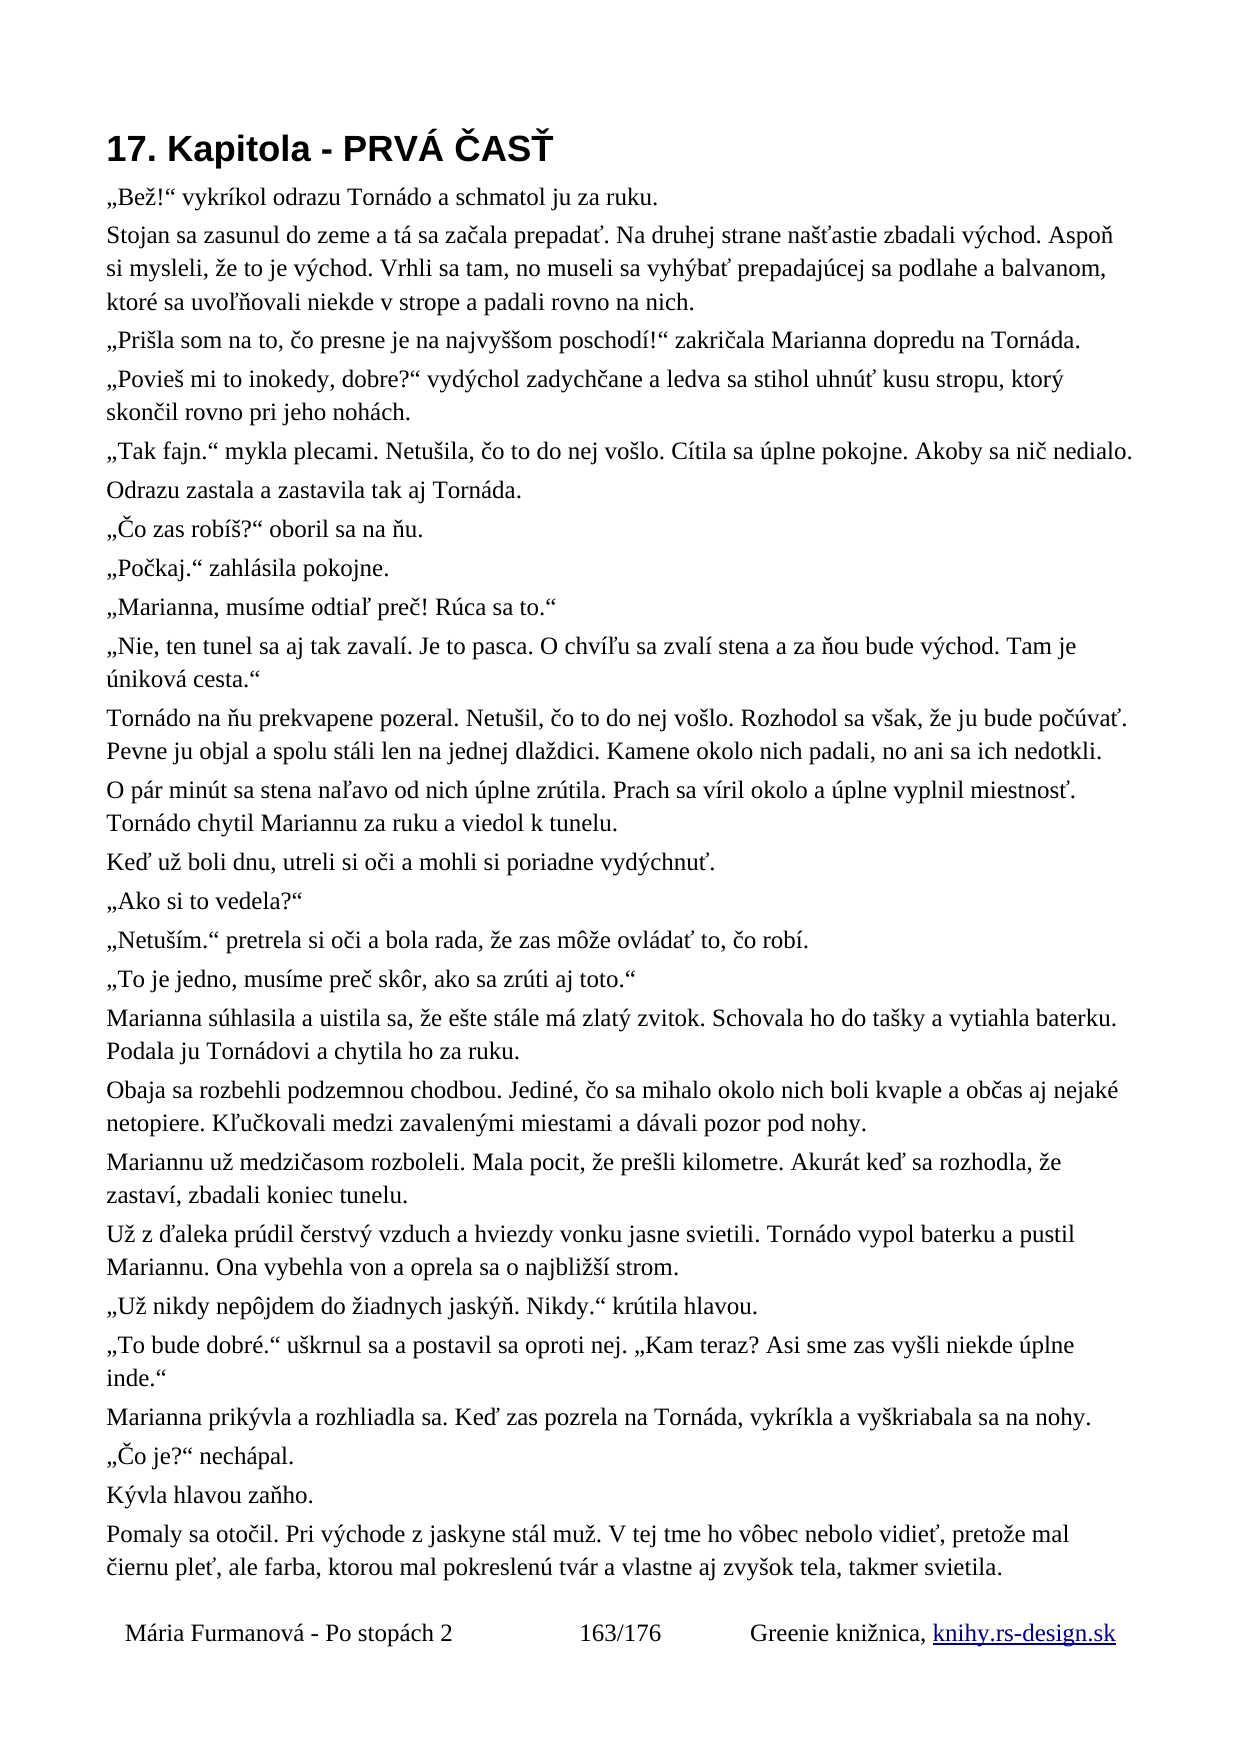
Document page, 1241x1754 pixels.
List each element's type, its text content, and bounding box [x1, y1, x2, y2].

text O pár minút sa stena naľavo od nich úplne zrútila. Prach sa víril okolo a úplne vyplnil miestnosť. Tornádo chytil Mariannu za ruku a viedol k tunelu. [106, 775, 1134, 837]
text „Čo zas robíš?“ oboril sa na ňu. [106, 514, 1134, 543]
text „Prišla som na to, čo presne je na najvyššom poschodí!“ zakričala Marianna dopredu na Tornáda. [106, 326, 1134, 354]
text „Marianna, musíme odtiaľ preč! Rúca sa to.“ [106, 592, 1134, 621]
text Kývla hlavou zaňho. [106, 1480, 1134, 1508]
text „Bež!“ vykríkol odrazu Tornádo a schmatol ju za ruku. [106, 182, 1134, 210]
text „Netuším.“ pretrela si oči a bola rada, že zas môže ovládať to, čo robí. [106, 925, 1134, 954]
text Pomaly sa otočil. Pri východe z jaskyne stál muž. V tej tme ho vôbec nebolo vidieť, pretože mal čiernu pleť, ale farba, ktorou mal pokreslenú tvár a vlastne aj zvyšok tela, takmer svietila. [106, 1519, 1134, 1581]
text Mariannu už medzičasom rozboleli. Mala pocit, že prešli kilometre. Akurát keď sa rozhodla, že zastaví, zbadali koniec tunelu. [106, 1147, 1134, 1209]
text „Ako si to vedela?“ [106, 886, 1134, 915]
text „To bude dobré.“ uškrnul sa a postavil sa oproti nej. „Kam teraz? Asi sme zas vyšli niekde úplne inde.“ [106, 1330, 1134, 1392]
text „Tak fajn.“ mykla plecami. Netušila, čo to do nej vošlo. Cítila sa úplne pokojne. Akoby sa nič nedialo. [106, 436, 1134, 465]
text Obaja sa rozbehli podzemnou chodbou. Jediné, čo sa mihalo okolo nich boli kvaple a občas aj nejaké netopiere. Kľučkovali medzi zavalenými miestami a dávali pozor pod nohy. [106, 1075, 1134, 1137]
text „To je jedno, musíme preč skôr, ako sa zrúti aj toto.“ [106, 964, 1134, 993]
subtitle 17. Kapitola - PRVÁ ČASŤ [106, 127, 1134, 169]
text „Počkaj.“ zahlásila pokojne. [106, 553, 1134, 582]
text „Už nikdy nepôjdem do žiadnych jaskýň. Nikdy.“ krútila hlavou. [106, 1291, 1134, 1320]
text Tornádo na ňu prekvapene pozeral. Netušil, čo to do nej vošlo. Rozhodol sa však, že ju bude počúvať. Pevne ju objal a spolu stáli len na jednej dlaždici. Kamene okolo nich padali, no ani sa ich nedotkli. [106, 703, 1134, 765]
text Keď už boli dnu, utreli si oči a mohli si poriadne vydýchnuť. [106, 847, 1134, 876]
text Marianna prikývla a rozhliadla sa. Keď zas pozrela na Tornáda, vykríkla a vyškriabala sa na nohy. [106, 1402, 1134, 1431]
text Stojan sa zasunul do zeme a tá sa začala prepadať. Na druhej strane našťastie zbadali východ. Aspoň si mysleli, že to je východ. Vrhli sa tam, no museli sa vyhýbať prepadajúcej sa podlahe a balvanom, ktoré sa uvoľňovali niekde v strope a padali rovno na nich. [106, 221, 1134, 315]
text Odrazu zastala a zastavila tak aj Tornáda. [106, 475, 1134, 504]
text Marianna súhlasila a uistila sa, že ešte stále má zlatý zvitok. Schovala ho do tašky a vytiahla baterku. Podala ju Tornádovi a chytila ho za ruku. [106, 1003, 1134, 1065]
text Už z ďaleka prúdil čerstvý vzduch a hviezdy vonku jasne svietili. Tornádo vypol baterku a pustil Mariannu. Ona vybehla von a oprela sa o najbližší strom. [106, 1219, 1134, 1281]
text „Čo je?“ nechápal. [106, 1441, 1134, 1469]
text „Povieš mi to inokedy, dobre?“ vydýchol zadychčane a ledva sa stihol uhnúť kusu stropu, ktorý skončil rovno pri jeho nohách. [106, 364, 1134, 426]
text „Nie, ten tunel sa aj tak zavalí. Je to pasca. O chvíľu sa zvalí stena a za ňou bude východ. Tam je úniková cesta.“ [106, 631, 1134, 693]
